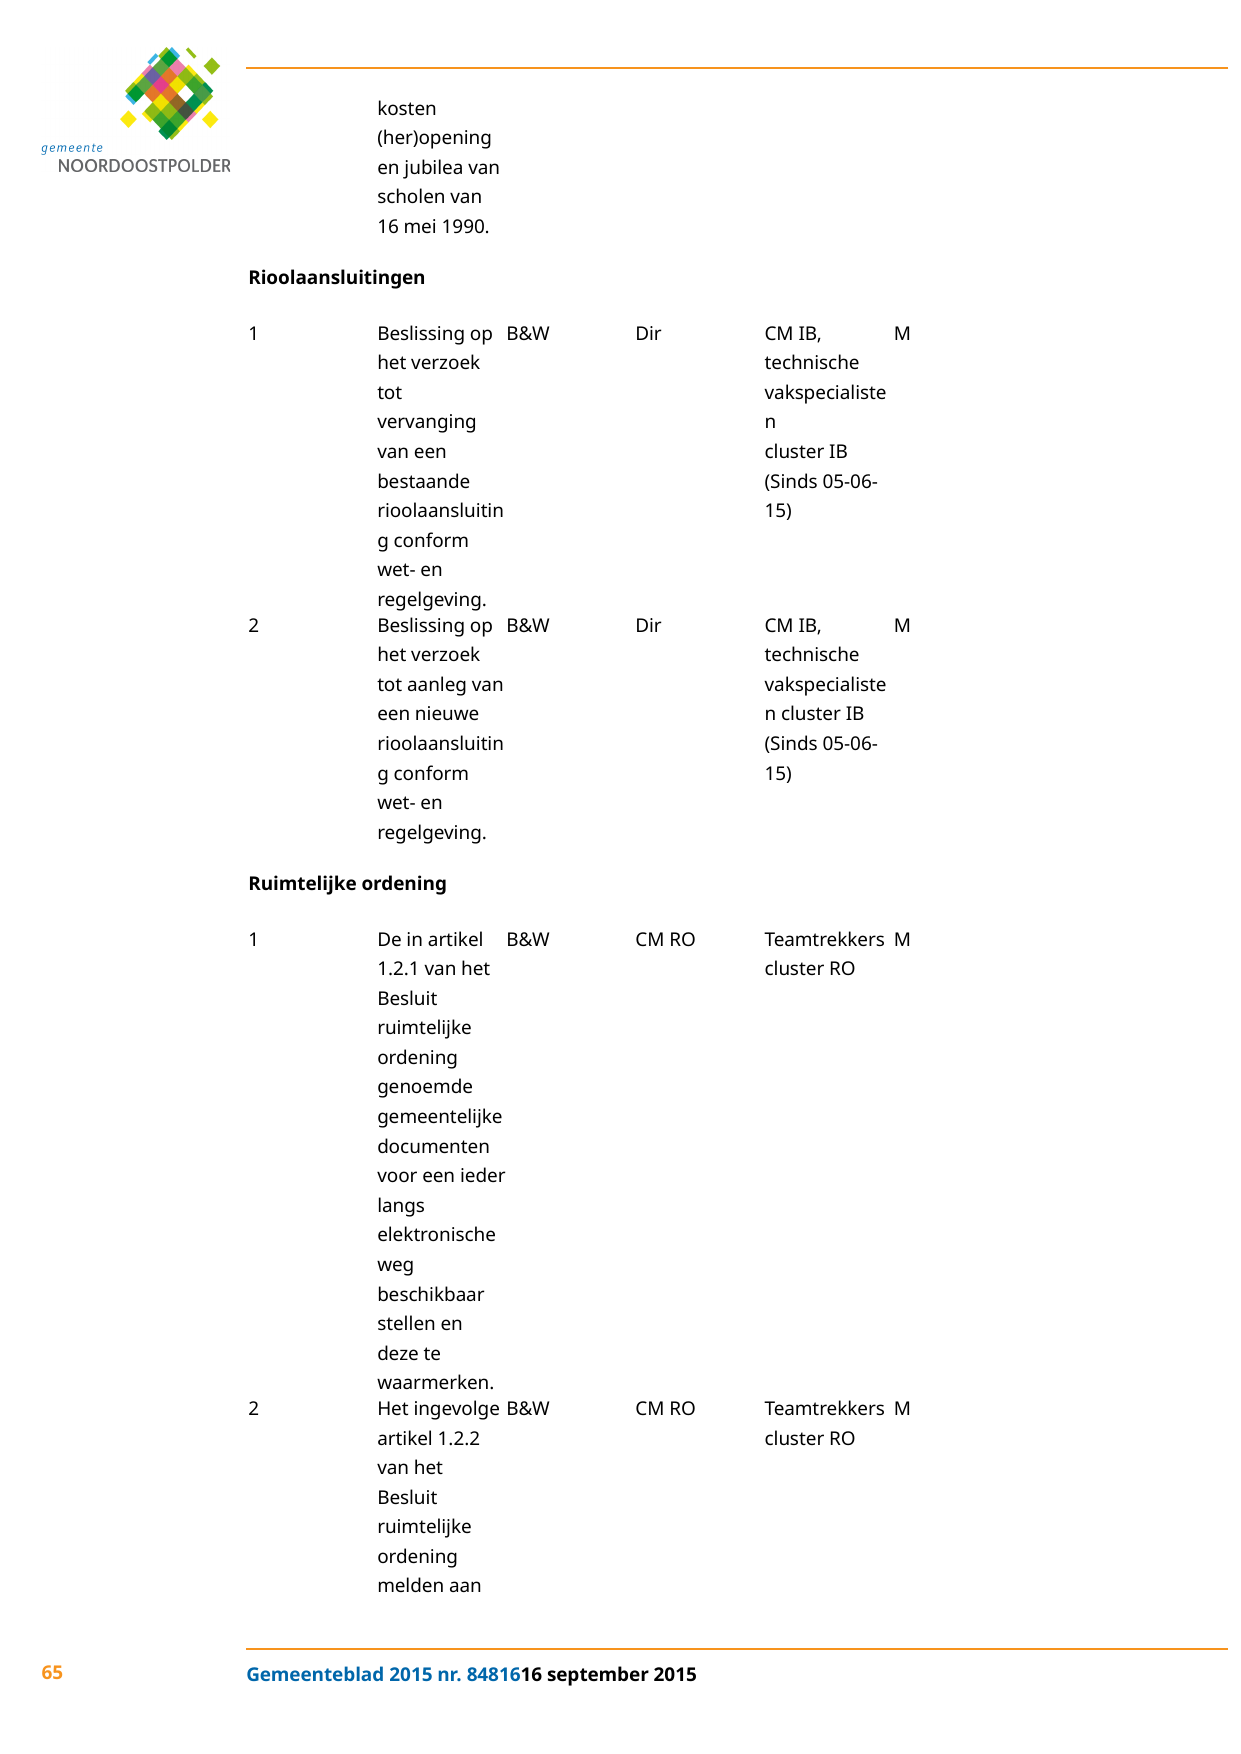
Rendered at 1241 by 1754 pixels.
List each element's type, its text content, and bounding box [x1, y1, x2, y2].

table_cell CM IB, technische vakspecialisten cluster IB (Sinds 05-06-15) [764, 612, 893, 845]
table_header 1 [248, 926, 377, 1395]
table_cell [1023, 612, 1152, 845]
table_header De in artikel 1.2.1 van het Besluit ruimtelijke ordening genoemde gemeentelijke documenten voor een ieder langs elektronische weg beschikbaar stellen en deze te waarmerken. [377, 926, 506, 1395]
table_header M [894, 320, 1022, 612]
table_cell M [894, 612, 1022, 845]
table_header [764, 95, 893, 239]
text Ruimtelijke ordening [248, 870, 1152, 896]
table_header [1023, 320, 1152, 612]
table_cell 2 [248, 1395, 377, 1598]
table_header CM IB, technische vakspecialisten cluster IB (Sinds 05-06-15) [764, 320, 893, 612]
table_header Dir [635, 320, 764, 612]
text Rioolaansluitingen [248, 264, 1152, 290]
table_header M [894, 926, 1022, 1395]
table_header [248, 95, 377, 239]
table_cell Het ingevolge artikel 1.2.2 van het Besluit ruimtelijke ordening melden aan [377, 1395, 506, 1598]
table_header [635, 95, 764, 239]
table_cell Teamtrekkers cluster RO [764, 1395, 893, 1598]
picture [41, 47, 231, 172]
table_header Teamtrekkers cluster RO [764, 926, 893, 1395]
table_header B&W [506, 320, 635, 612]
table_header Beslissing op het verzoek tot vervanging van een bestaande rioolaansluiting conform wet- en regelgeving. [377, 320, 506, 612]
table_cell B&W [506, 1395, 635, 1598]
table_header B&W [506, 926, 635, 1395]
table_cell 2 [248, 612, 377, 845]
table_header 1 [248, 320, 377, 612]
table_header [1023, 926, 1152, 1395]
table_header [506, 95, 635, 239]
table_cell B&W [506, 612, 635, 845]
table_header CM RO [635, 926, 764, 1395]
table_cell M [894, 1395, 1022, 1598]
table_cell [1023, 1395, 1152, 1598]
table_cell Dir [635, 612, 764, 845]
table_header [894, 95, 1022, 239]
table_header kosten (her)opening en jubilea van scholen van 16 mei 1990. [377, 95, 506, 239]
table_cell CM RO [635, 1395, 764, 1598]
table_header [1023, 95, 1152, 239]
table_cell Beslissing op het verzoek tot aanleg van een nieuwe rioolaansluiting conform wet- en regelgeving. [377, 612, 506, 845]
